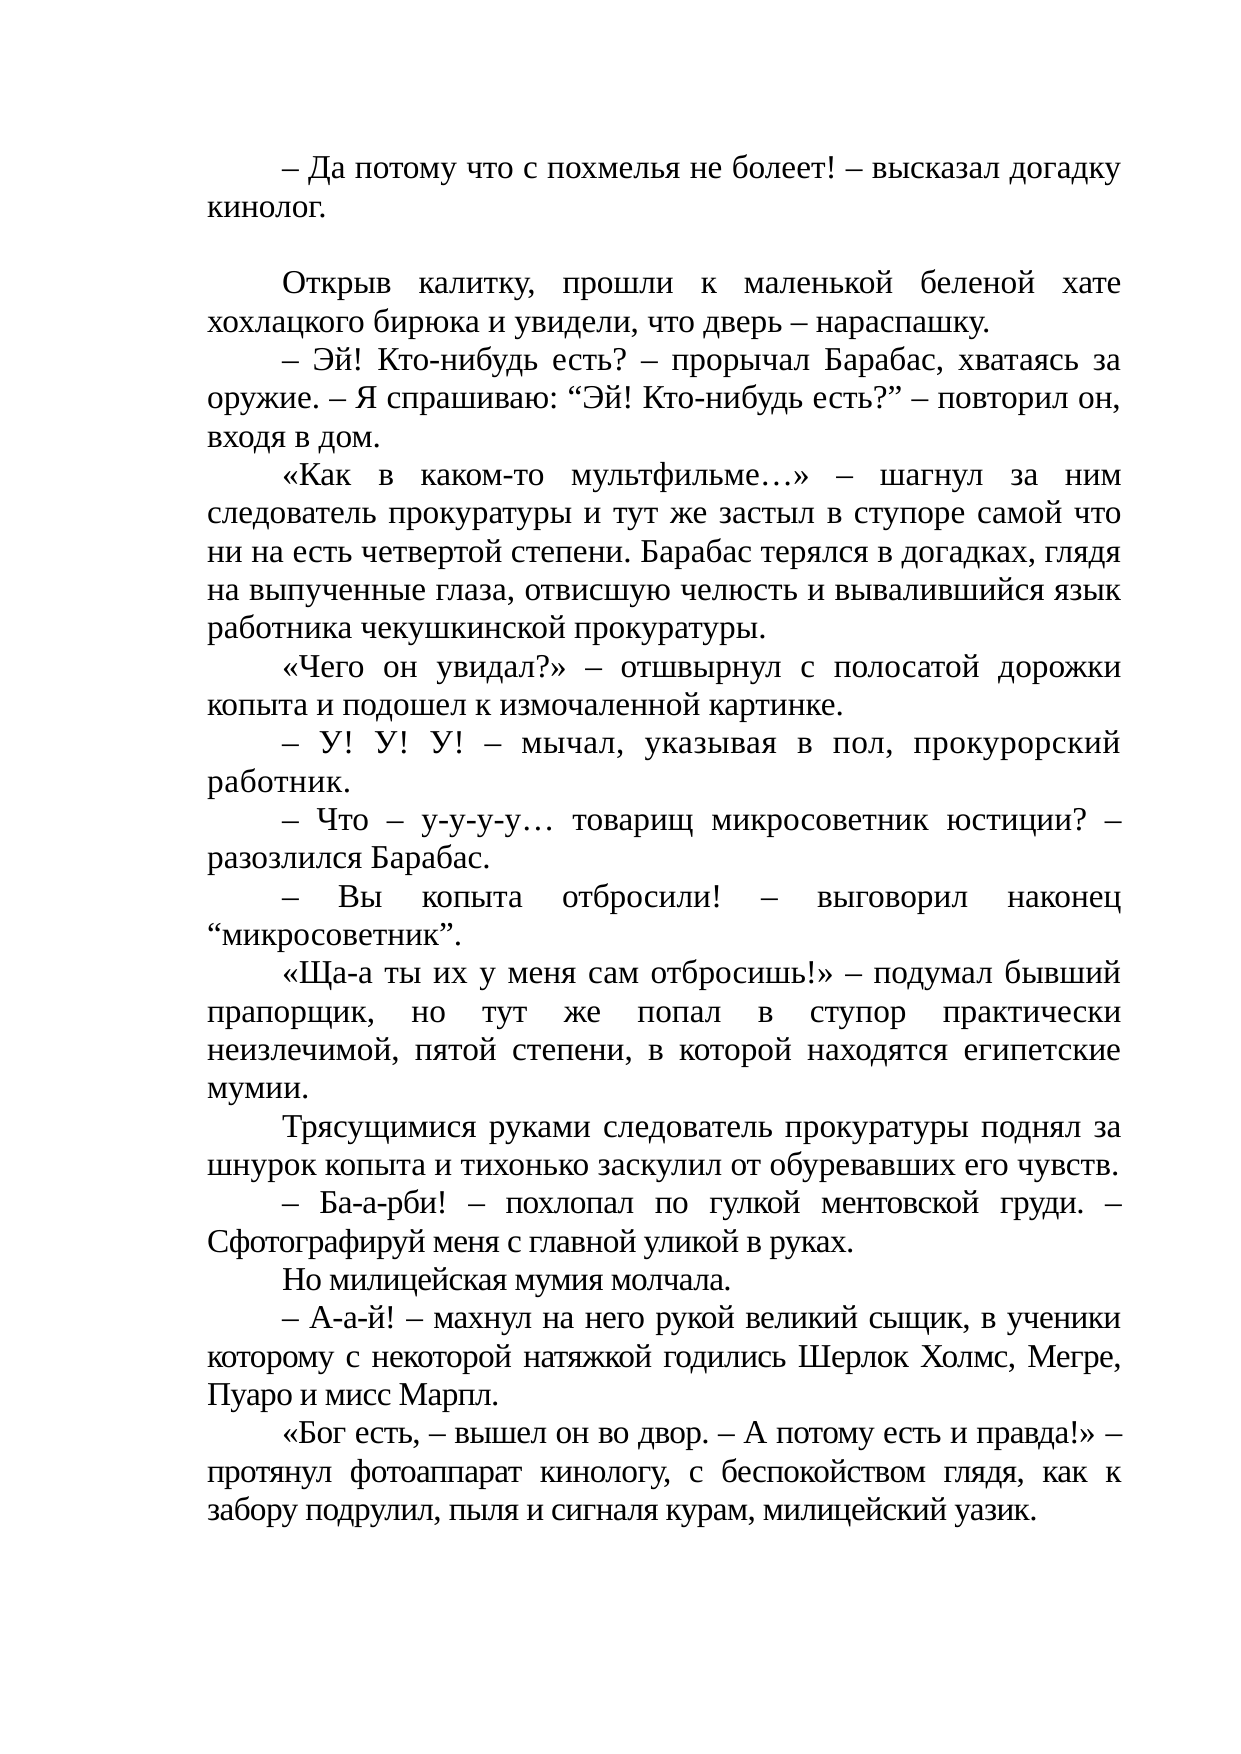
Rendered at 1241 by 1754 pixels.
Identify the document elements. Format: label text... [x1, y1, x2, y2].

subtitle – Ба-а-рби! – похлопал по гулкой ментовской груди. – Сфотографируй меня с главной уликой в руках. [207, 1183, 1122, 1259]
subtitle – А-а-й! – махнул на него рукой великий сыщик, в ученики которому с некоторой натяжкой годились Шерлок Холмс, Мегре, Пуаро и мисс Марпл. [207, 1298, 1122, 1413]
subtitle – Что – у-у-y-y… товарищ микросоветник юстиции? – разозлился Барабас. [207, 799, 1122, 876]
subtitle – Вы копыта отбросили! – выговорил наконец “микросоветник”. [207, 876, 1122, 953]
subtitle – Да потому что с похмелья не болеет! – высказал догадку кинолог. [207, 148, 1122, 224]
subtitle «Как в каком-то мультфильме…» – шагнул за ним следователь прокуратуры и тут же застыл в ступоре самой что ни на есть четвертой степени. Барабас терялся в догадках, глядя на выпученные глаза, отвисшую челюсть и вывалившийся язык работника чекушкинской прокуратуры. [207, 454, 1122, 646]
subtitle – У! У! У! – мычал, указывая в пол, прокурорский работник. [207, 723, 1122, 799]
subtitle – Эй! Кто-нибудь есть? – прорычал Барабас, хватаясь за оружие. – Я спрашиваю: “Эй! Кто-нибудь есть?” – повторил он, входя в дом. [207, 339, 1122, 454]
subtitle Но милицейская мумия молчала. [207, 1259, 1122, 1298]
subtitle Трясущимися руками следователь прокуратуры поднял за шнурок копыта и тихонько заскулил от обуревавших его чувств. [207, 1106, 1122, 1183]
subtitle Открыв калитку, прошли к маленькой беленой хате хохлацкого бирюка и увидели, что дверь – нараспашку. [207, 263, 1122, 339]
subtitle «Ща-а ты их у меня сам отбросишь!» – подумал бывший прапорщик, но тут же попал в ступор практически неизлечимой, пятой степени, в которой находятся египетские мумии. [207, 953, 1122, 1106]
subtitle «Бог есть, – вышел он во двор. – А потому есть и правда!» – протянул фотоаппарат кинологу, с беспокойством глядя, как к забору подрулил, пыля и сигналя курам, милицейский уазик. [207, 1413, 1122, 1528]
subtitle «Чего он увидал?» – отшвырнул с полосатой дорожки копыта и подошел к измочаленной картинке. [207, 646, 1122, 723]
